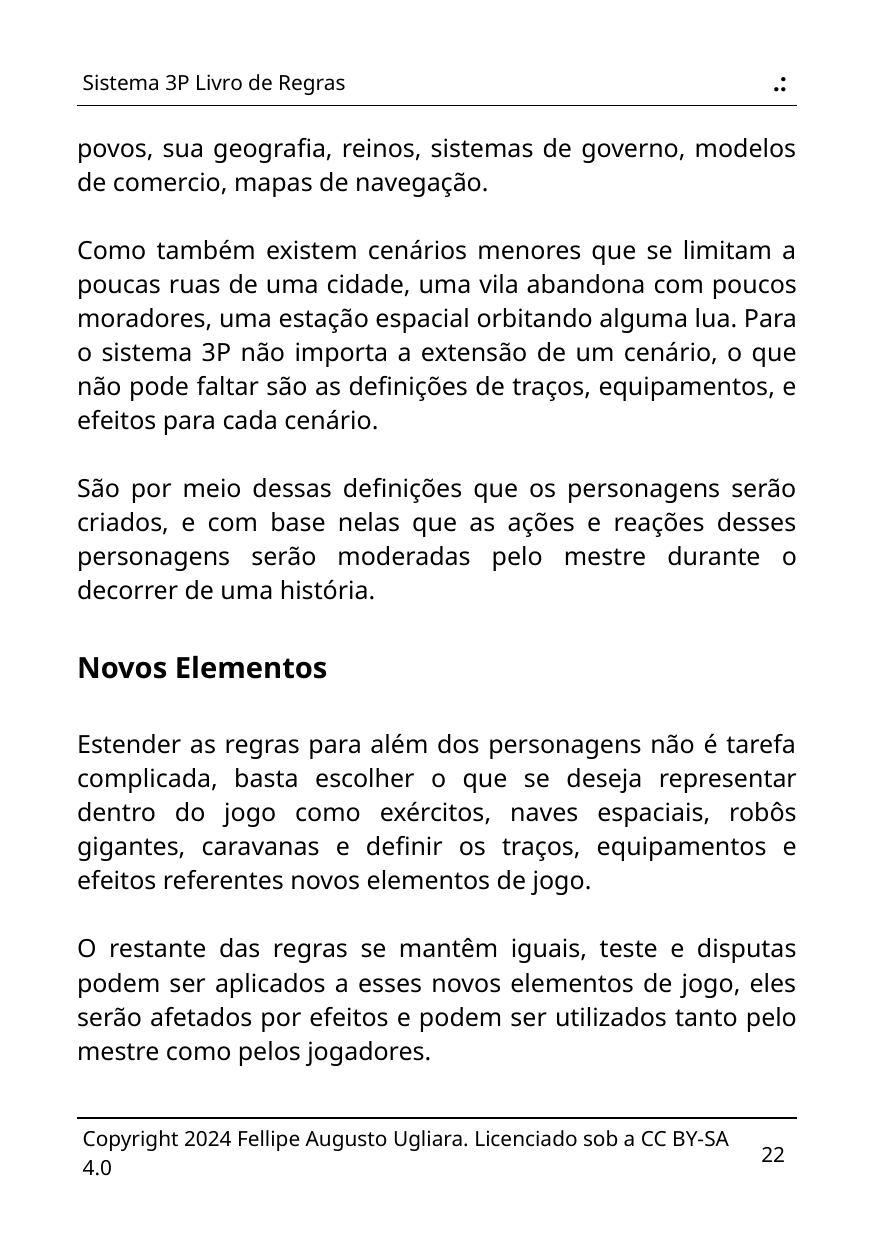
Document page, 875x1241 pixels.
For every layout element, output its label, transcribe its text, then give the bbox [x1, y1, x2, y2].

subtitle Novos Elementos [77, 647, 797, 687]
text Estender as regras para além dos personagens não é tarefa complicada, basta escolher o que se deseja representar dentro do jogo como exércitos, naves espaciais, robôs gigantes, caravanas e definir os traços, equipamentos e efeitos referentes novos elementos de jogo. [77, 727, 797, 897]
text povos, sua geografia, reinos, sistemas de governo, modelos de comercio, mapas de navegação. [77, 130, 797, 198]
text Como também existem cenários menores que se limitam a poucas ruas de uma cidade, uma vila abandona com poucos moradores, uma estação espacial orbitando alguma lua. Para o sistema 3P não importa a extensão de um cenário, o que não pode faltar são as definições de traços, equipamentos, e efeitos para cada cenário. [77, 232, 797, 437]
text O restante das regras se mantêm iguais, teste e disputas podem ser aplicados a esses novos elementos de jogo, eles serão afetados por efeitos e podem ser utilizados tanto pelo mestre como pelos jogadores. [77, 931, 797, 1067]
text São por meio dessas definições que os personagens serão criados, e com base nelas que as ações e reações desses personagens serão moderadas pelo mestre durante o decorrer de uma história. [77, 471, 797, 607]
